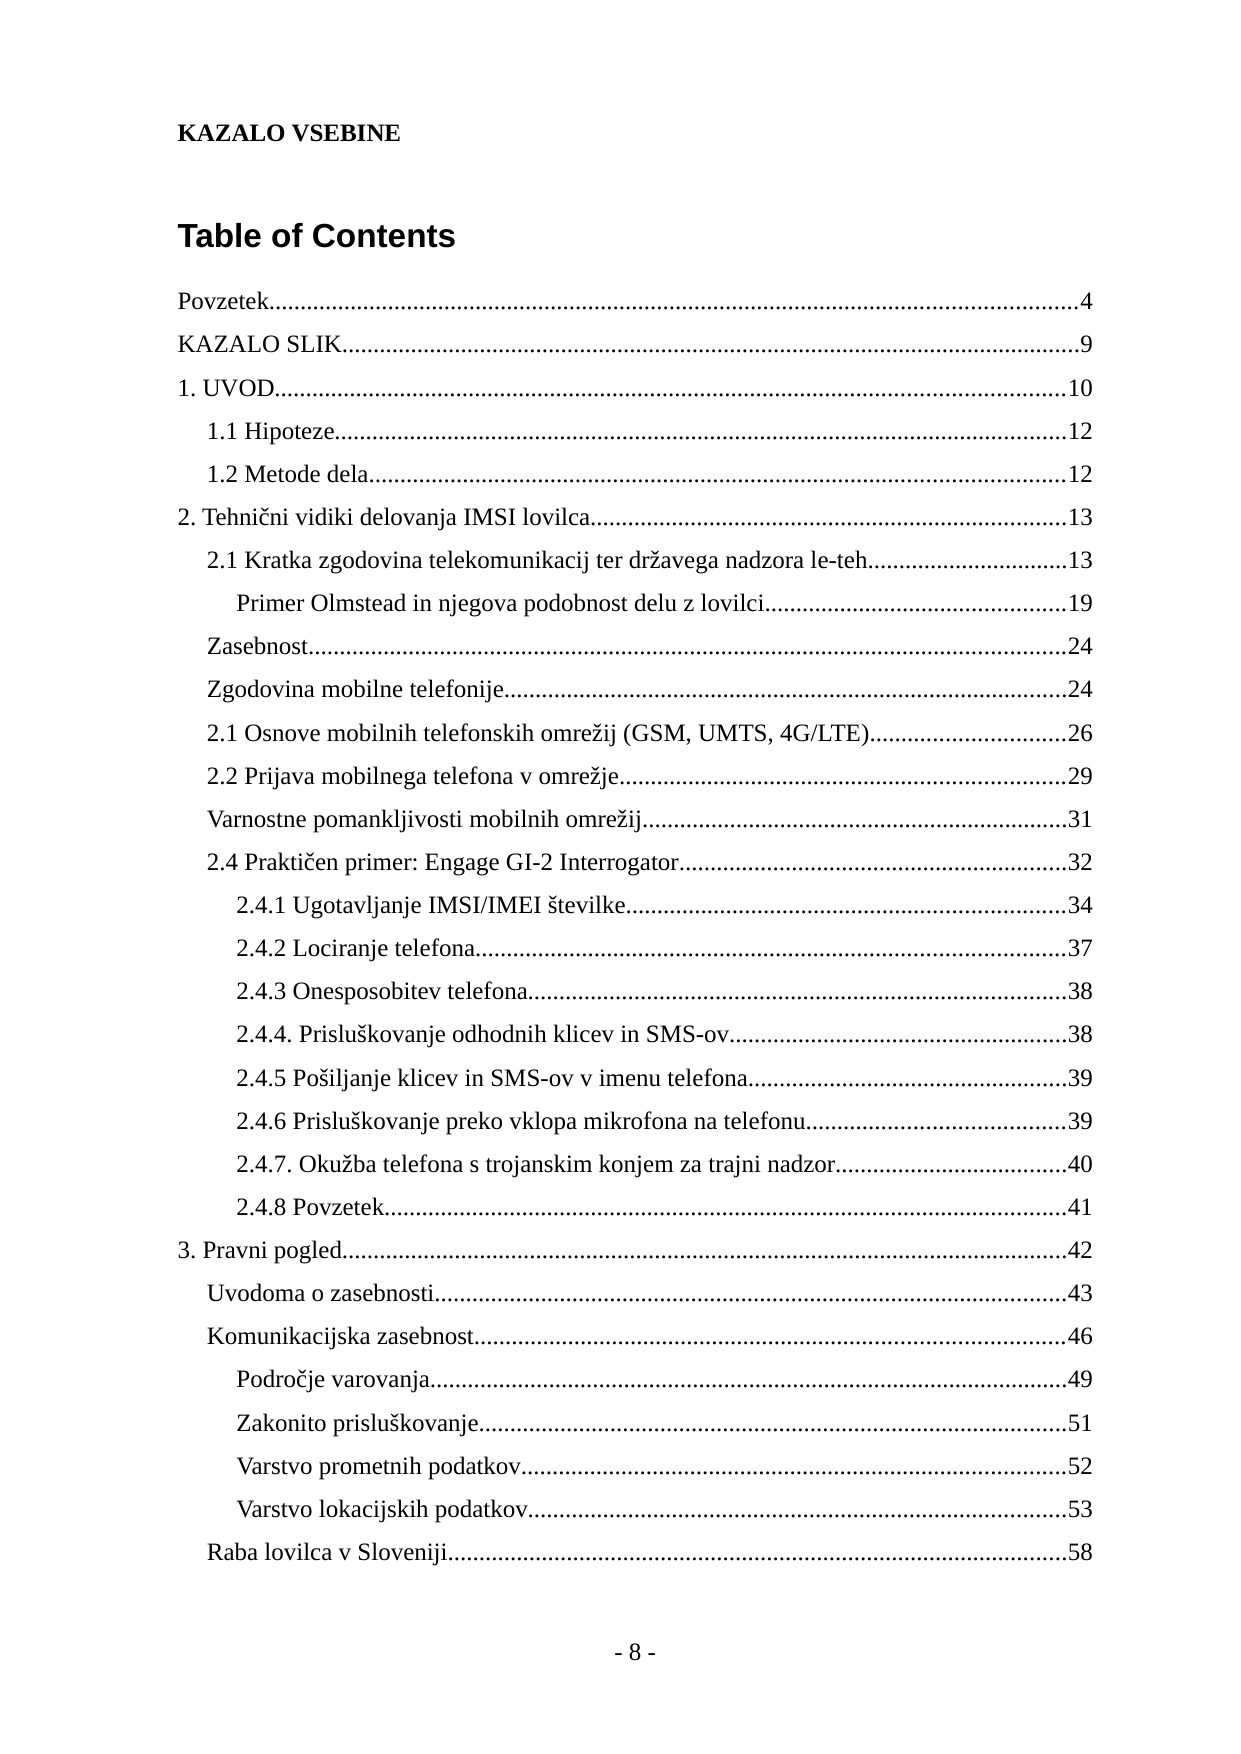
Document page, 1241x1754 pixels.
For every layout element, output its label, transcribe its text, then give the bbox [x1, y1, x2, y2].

subtitle Table of Contents [177, 216, 1093, 255]
text Primer Olmstead in njegova podobnost delu z lovilci 19 [236, 588, 1093, 617]
text Uvodoma o zasebnosti 43 [207, 1278, 1093, 1307]
text 2. Tehnični vidiki delovanja IMSI lovilca 13 [177, 502, 1093, 531]
text Raba lovilca v Sloveniji 58 [207, 1537, 1093, 1566]
text 2.4 Praktičen primer: Engage GI-2 Interrogator 32 [207, 847, 1093, 876]
text Povzetek 4 [177, 286, 1093, 315]
text KAZALO VSEBINE [177, 118, 1093, 147]
text Področje varovanja 49 [236, 1364, 1093, 1393]
text KAZALO SLIK 9 [177, 329, 1093, 358]
text 2.4.1 Ugotavljanje IMSI/IMEI številke 34 [236, 890, 1093, 919]
text 2.4.5 Pošiljanje klicev in SMS-ov v imenu telefona 39 [236, 1063, 1093, 1091]
text Zakonito prisluškovanje 51 [236, 1408, 1093, 1436]
text 1. UVOD 10 [177, 373, 1093, 401]
text 2.1 Kratka zgodovina telekomunikacij ter državega nadzora le-teh 13 [207, 545, 1093, 574]
text 2.2 Prijava mobilnega telefona v omrežje 29 [207, 761, 1093, 789]
text Komunikacijska zasebnost 46 [207, 1321, 1093, 1350]
text 3. Pravni pogled 42 [177, 1235, 1093, 1264]
text 2.4.8 Povzetek 41 [236, 1192, 1093, 1221]
text 1.1 Hipoteze 12 [207, 416, 1093, 444]
text Varnostne pomankljivosti mobilnih omrežij 31 [207, 804, 1093, 833]
text 1.2 Metode dela 12 [207, 459, 1093, 488]
text Zgodovina mobilne telefonije 24 [207, 674, 1093, 703]
text 2.1 Osnove mobilnih telefonskih omrežij (GSM, UMTS, 4G/LTE) 26 [207, 718, 1093, 746]
text Zasebnost 24 [207, 631, 1093, 660]
text 2.4.7. Okužba telefona s trojanskim konjem za trajni nadzor 40 [236, 1149, 1093, 1178]
text 2.4.2 Lociranje telefona 37 [236, 933, 1093, 962]
text 2.4.6 Prisluškovanje preko vklopa mikrofona na telefonu 39 [236, 1106, 1093, 1134]
text Varstvo prometnih podatkov 52 [236, 1451, 1093, 1479]
text Varstvo lokacijskih podatkov 53 [236, 1494, 1093, 1523]
text 2.4.4. Prisluškovanje odhodnih klicev in SMS-ov 38 [236, 1019, 1093, 1048]
text 2.4.3 Onesposobitev telefona 38 [236, 976, 1093, 1005]
